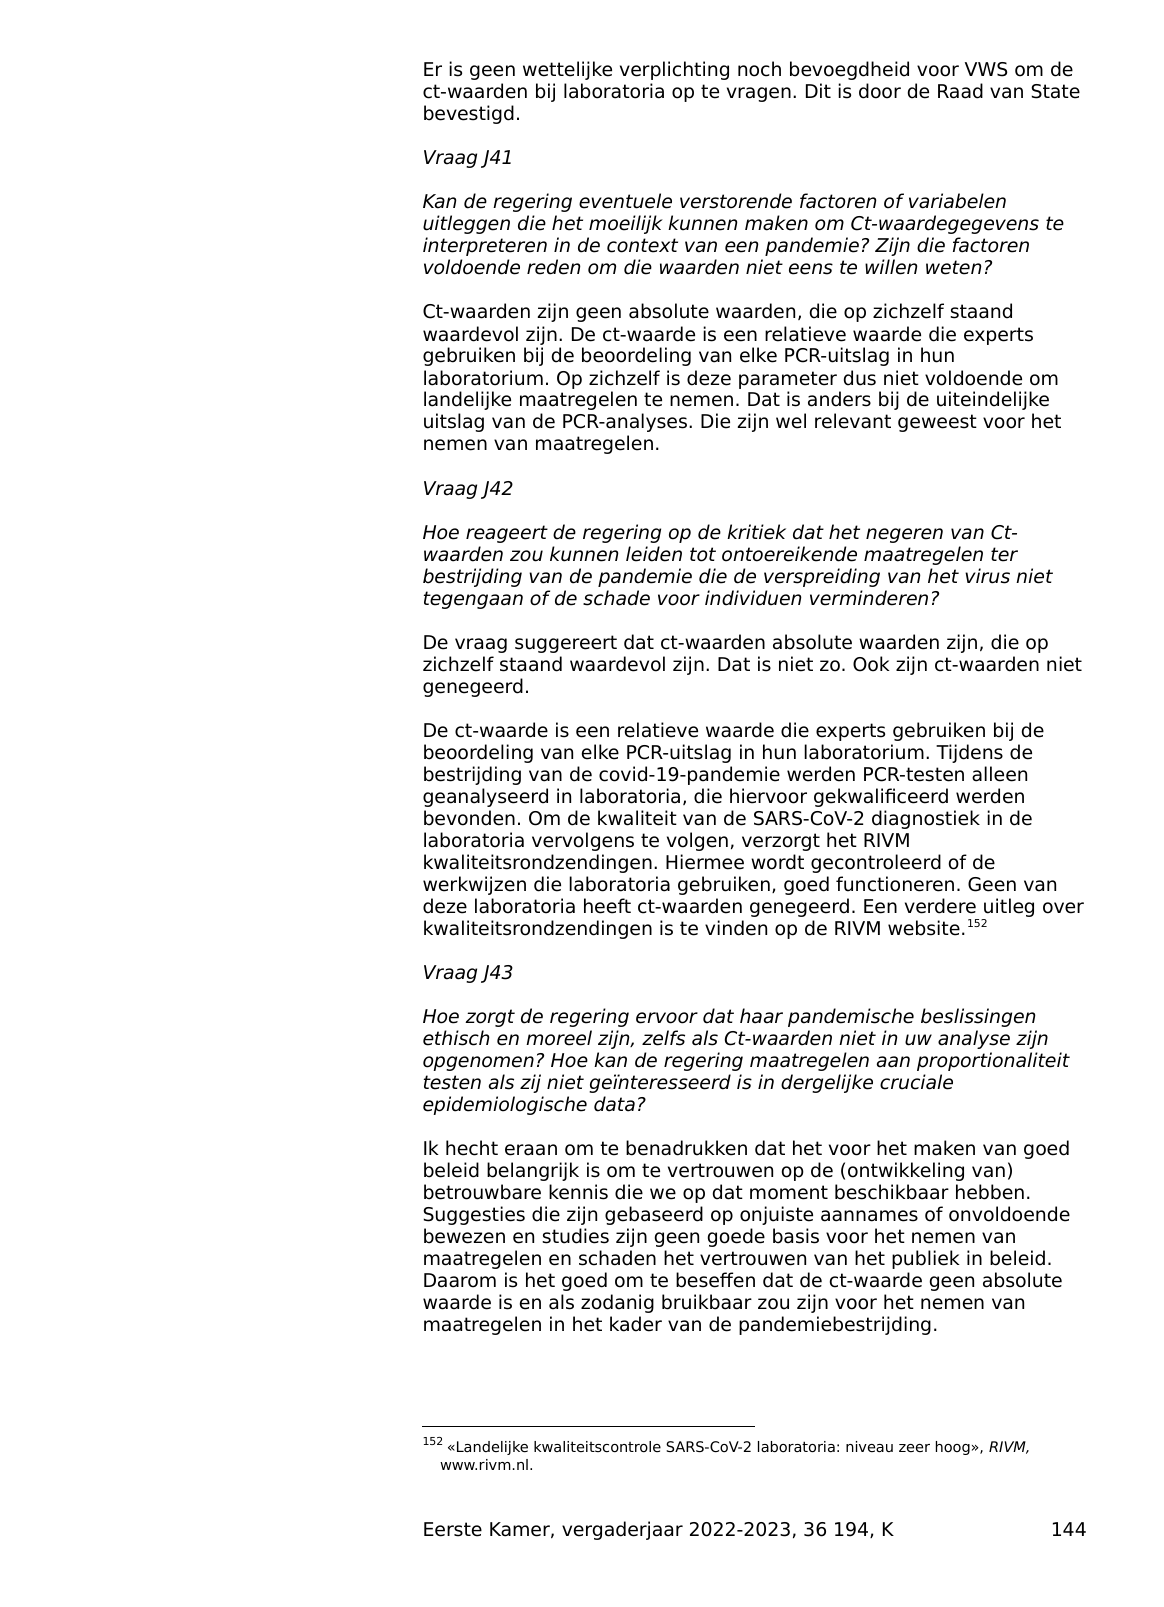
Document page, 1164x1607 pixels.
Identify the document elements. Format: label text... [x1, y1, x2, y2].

text De vraag suggereert dat ct-waarden absolute waarden zijn, die op zichzelf staand waardevol zijn. Dat is niet zo. Ook zijn ct-waarden niet genegeerd. [422, 632, 1087, 698]
text Ik hecht eraan om te benadrukken dat het voor het maken van goed beleid belangrijk is om te vertrouwen op de (ontwikkeling van) betrouwbare kennis die we op dat moment beschikbaar hebben. Suggesties die zijn gebaseerd op onjuiste aannames of onvoldoende bewezen en studies zijn geen goede basis voor het nemen van maatregelen en schaden het vertrouwen van het publiek in beleid. Daarom is het goed om te beseffen dat de ct-waarde geen absolute waarde is en als zodanig bruikbaar zou zijn voor het nemen van maatregelen in het kader van de pandemiebestrijding. [422, 1138, 1087, 1336]
subtitle Vraag J42 [422, 477, 1087, 499]
text Hoe reageert de regering op de kritiek dat het negeren van Ct-waarden zou kunnen leiden tot ontoereikende maatregelen ter bestrijding van de pandemie die de verspreiding van het virus niet tegengaan of de schade voor individuen verminderen? [422, 522, 1087, 609]
subtitle Vraag J41 [422, 147, 1087, 169]
text Hoe zorgt de regering ervoor dat haar pandemische beslissingen ethisch en moreel zijn, zelfs als Ct-waarden niet in uw analyse zijn opgenomen? Hoe kan de regering maatregelen aan proportionaliteit testen als zij niet geïnteresseerd is in dergelijke cruciale epidemiologische data? [422, 1006, 1087, 1116]
text De ct-waarde is een relatieve waarde die experts gebruiken bij de beoordeling van elke PCR-uitslag in hun laboratorium. Tijdens de bestrijding van de covid-19-pandemie werden PCR-testen alleen geanalyseerd in laboratoria, die hiervoor gekwalificeerd werden bevonden. Om de kwaliteit van de SARS-CoV-2 diagnostiek in de laboratoria vervolgens te volgen, verzorgt het RIVM kwaliteitsrondzendingen. Hiermee wordt gecontroleerd of de werkwijzen die laboratoria gebruiken, goed functioneren. Geen van deze laboratoria heeft ct-waarden genegeerd. Een verdere uitleg over kwaliteitsrondzendingen is te vinden op de RIVM website. [422, 720, 1087, 940]
subtitle Vraag J43 [422, 962, 1087, 984]
text «Landelijke kwaliteitscontrole SARS-CoV-2 laboratoria: niveau zeer hoog», RIVM, www.rivm.nl. [422, 1435, 1087, 1474]
text Kan de regering eventuele verstorende factoren of variabelen uitleggen die het moeilijk kunnen maken om Ct-waardegegevens te interpreteren in de context van een pandemie? Zijn die factoren voldoende reden om die waarden niet eens te willen weten? [422, 191, 1087, 279]
text Er is geen wettelijke verplichting noch bevoegdheid voor VWS om de ct-waarden bij laboratoria op te vragen. Dit is door de Raad van State bevestigd. [422, 59, 1087, 125]
text Ct-waarden zijn geen absolute waarden, die op zichzelf staand waardevol zijn. De ct-waarde is een relatieve waarde die experts gebruiken bij de beoordeling van elke PCR-uitslag in hun laboratorium. Op zichzelf is deze parameter dus niet voldoende om landelijke maatregelen te nemen. Dat is anders bij de uiteindelijke uitslag van de PCR-analyses. Die zijn wel relevant geweest voor het nemen van maatregelen. [422, 301, 1087, 455]
